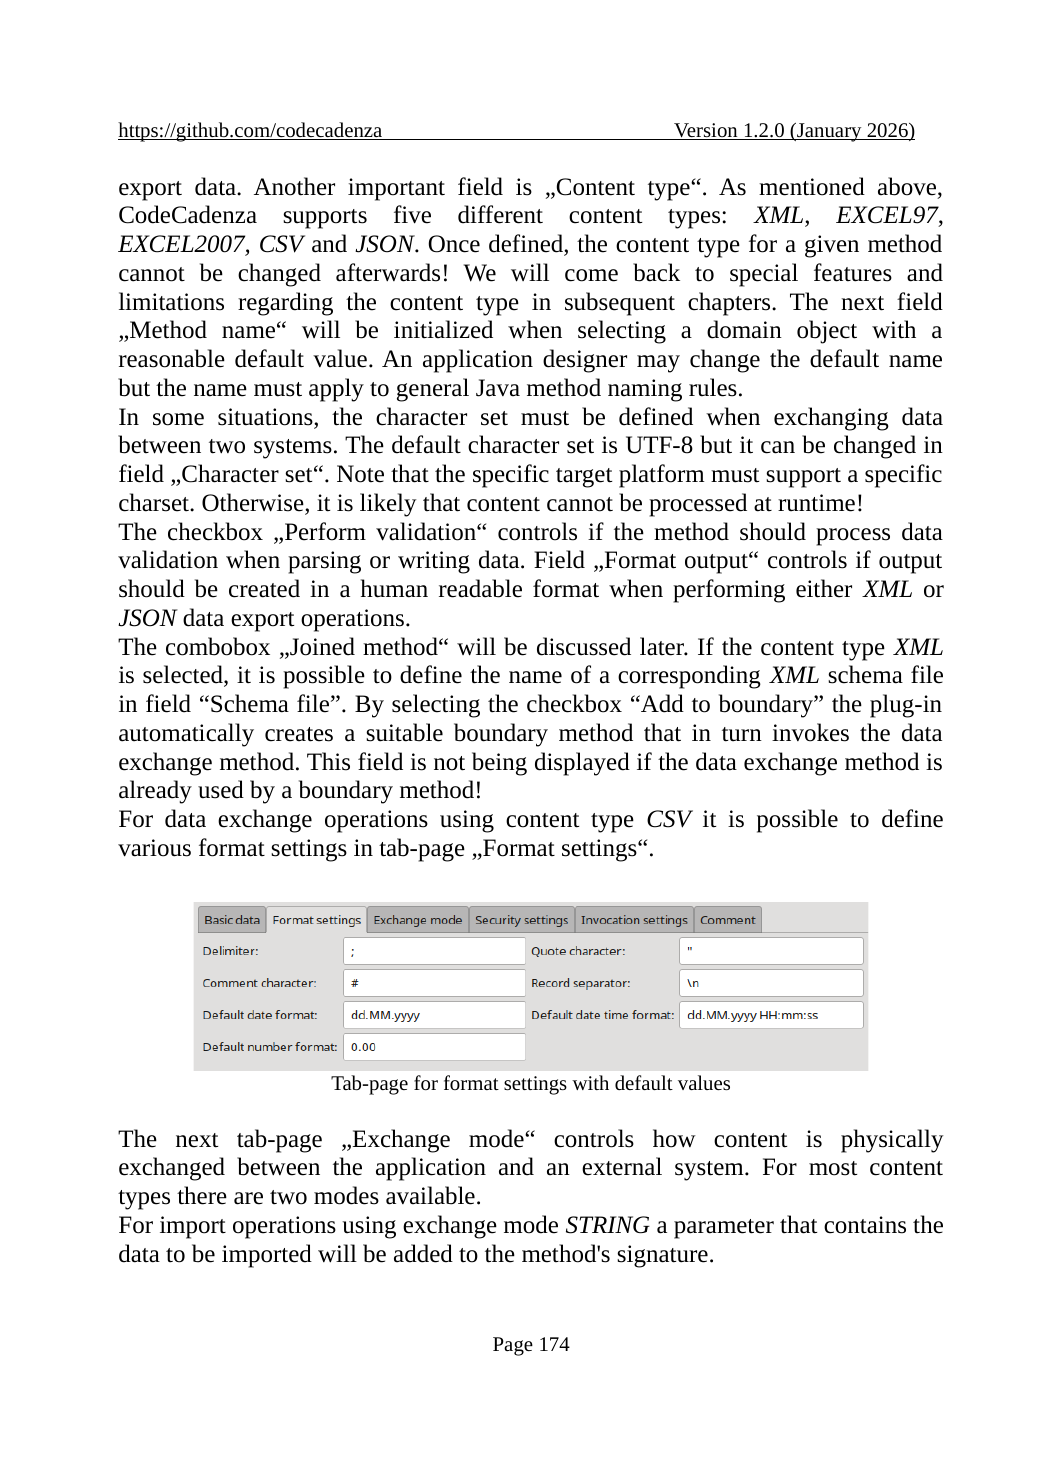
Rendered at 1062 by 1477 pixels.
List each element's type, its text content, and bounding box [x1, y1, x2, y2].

text For data exchange operations using content type CSV it is possible to define various format settings in tab-page „Format settings“. [118, 804, 944, 862]
text For import operations using exchange mode STRING a parameter that contains the data to be imported will be added to the method's signature. [118, 1210, 944, 1267]
picture [193, 902, 869, 1071]
text export data. Another important field is „Content type“. As mentioned above, CodeCadenza supports five different content types: XML, EXCEL97, EXCEL2007, CSV and JSON. Once defined, the content type for a given method cannot be changed afterwards! We will come back to special features and limitations regarding the content type in subsequent chapters. The next field „Method name“ will be initialized when selecting a domain object with a reasonable default value. An application designer may change the default name but the name must apply to general Java method naming rules. [118, 172, 944, 402]
text In some situations, the character set must be defined when exchanging data between two systems. The default character set is UTF-8 but it can be changed in field „Character set“. Note that the specific target platform must support a specific charset. Otherwise, it is likely that content cannot be processed at runtime! [118, 402, 944, 517]
text The checkbox „Perform validation“ controls if the method should process data validation when parsing or writing data. Field „Format output“ controls if output should be created in a human readable format when performing either XML or JSON data export operations. [118, 517, 944, 632]
text The next tab-page „Exchange mode“ controls how content is physically exchanged between the application and an external system. For most content types there are two modes available. [118, 1124, 944, 1210]
text The combobox „Joined method“ will be discussed later. If the content type XML is selected, it is possible to define the name of a corresponding XML schema file in field “Schema file”. By selecting the checkbox “Add to boundary” the plug-in automatically creates a suitable boundary method that in turn invokes the data exchange method. This field is not being displayed if the data exchange method is already used by a boundary method! [118, 632, 944, 804]
text Tab-page for format settings with default values [193, 1071, 868, 1095]
